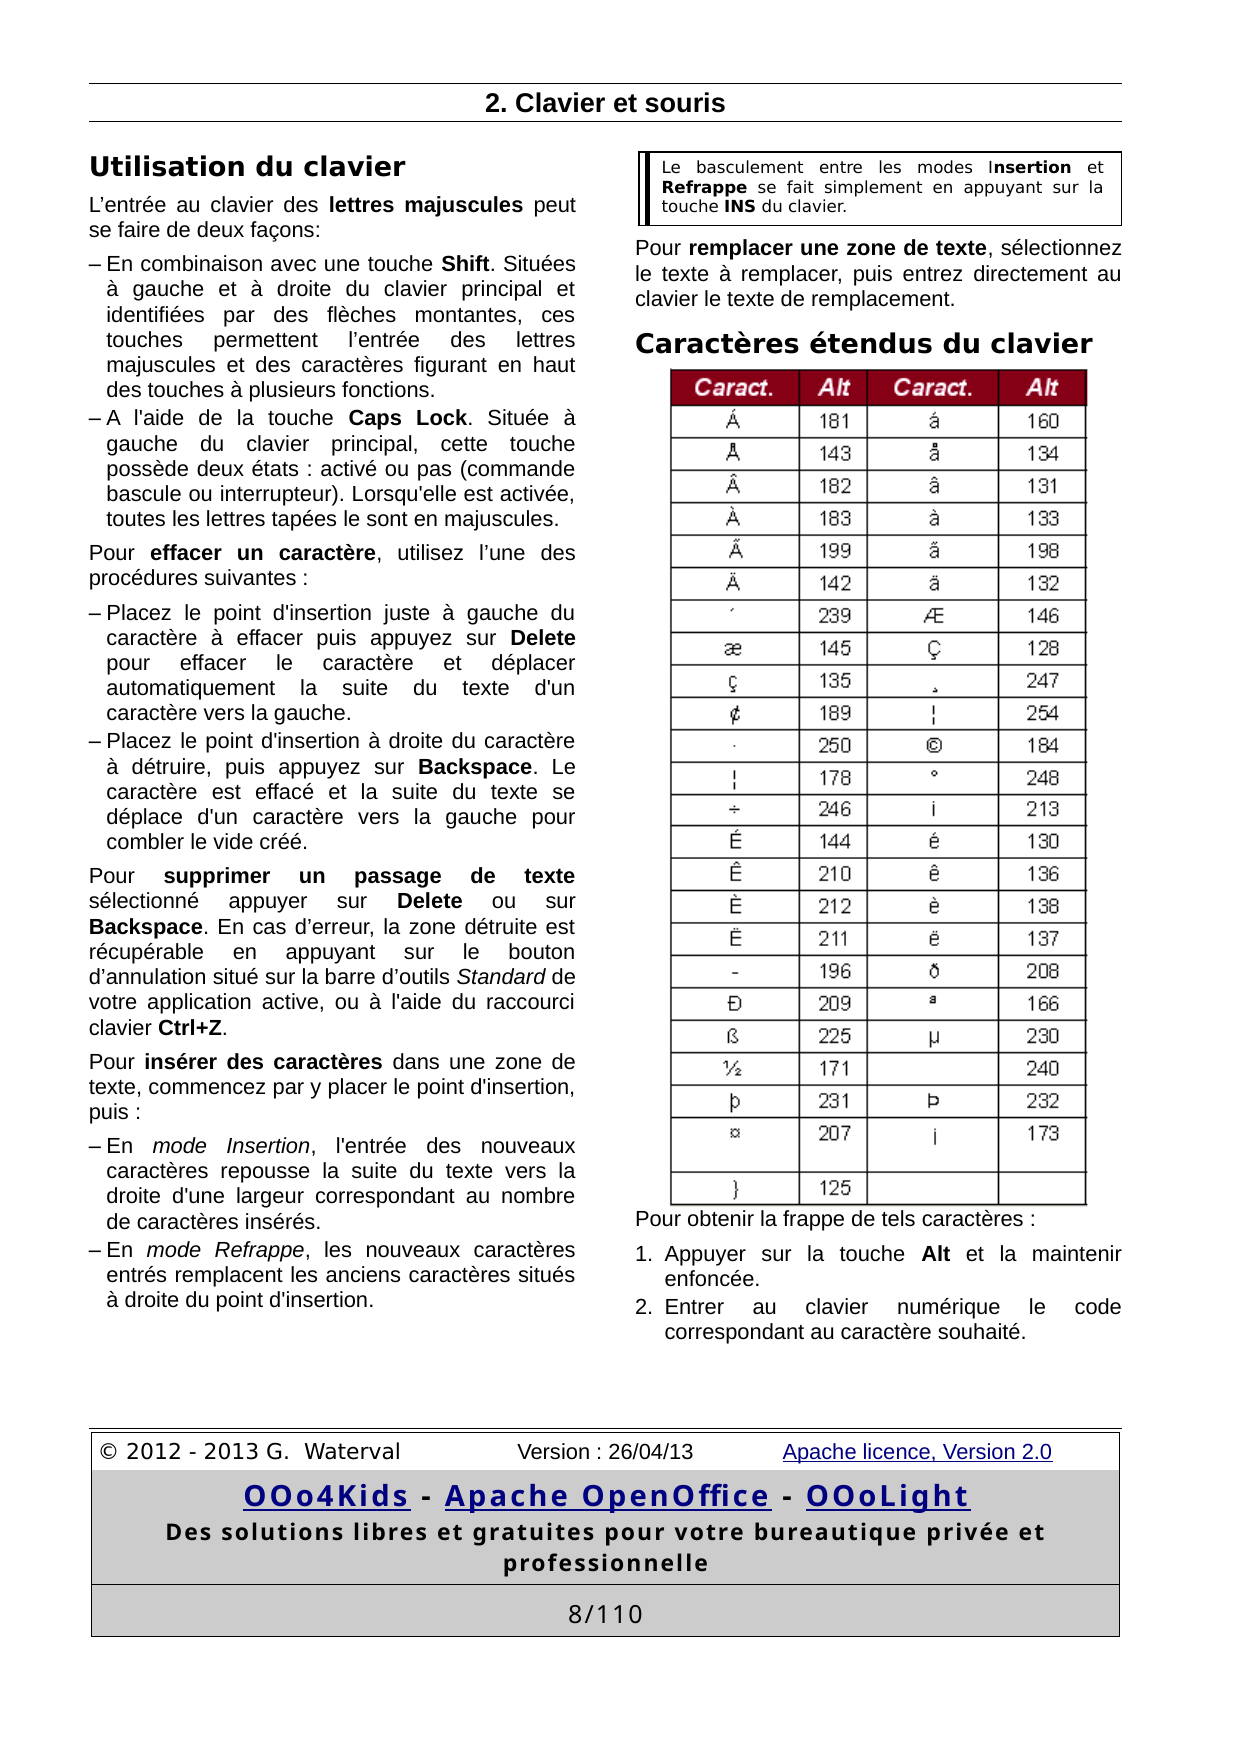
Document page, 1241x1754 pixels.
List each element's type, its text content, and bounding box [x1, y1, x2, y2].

text Pour obtenir la frappe de tels caractères : [635, 1206, 1122, 1232]
list Entrer au clavier numérique le code correspondant au caractère souhaité. [635, 1294, 1122, 1344]
list Appuyer sur la touche Alt et la maintenir enfoncée. [635, 1240, 1122, 1291]
list En combinaison avec une touche Shift. Situées à gauche et à droite du clavier principal et identifiées par des flèches montantes, ces touches permettent l’entrée des lettres majuscules et des caractères figurant en haut des touches à plusieurs fonctions. [88, 251, 576, 402]
subtitle Caractères étendus du clavier [635, 328, 1122, 360]
list Pour effacer un caractère, utilisez l’une des procédures suivantes : [88, 540, 576, 591]
subtitle Utilisation du clavier [88, 151, 576, 183]
text Pour insérer des caractères dans une zone de texte, commencez par y placer le point d'insertion, puis : [88, 1048, 576, 1124]
text L’entrée au clavier des lettres majuscules peut se faire de deux façons: [88, 192, 576, 242]
list En mode Insertion, l'entrée des nouveaux caractères repousse la suite du texte vers la droite d'une largeur correspondant au nombre de caractères insérés. [88, 1133, 576, 1234]
list Placez le point d'insertion juste à gauche du caractère à effacer puis appuyez sur Delete pour effacer le caractère et déplacer automatiquement la suite du texte d'un caractère vers la gauche. [88, 599, 576, 725]
list A l'aide de la touche Caps Lock. Située à gauche du clavier principal, cette touche possède deux états : activé ou pas (commande bascule ou interrupteur). Lorsqu'elle est activée, toutes les lettres tapées le sont en majuscules. [88, 405, 576, 531]
text Pour remplacer une zone de texte, sélectionnez le texte à remplacer, puis entrez directement au clavier le texte de remplacement. [635, 235, 1122, 311]
list Placez le point d'insertion à droite du caractère à détruire, puis appuyez sur Backspace. Le caractère est effacé et la suite du texte se déplace d'un caractère vers la gauche pour combler le vide créé. [88, 728, 576, 854]
list Pour supprimer un passage de texte sélectionné appuyer sur Delete ou sur Backspace. En cas d’erreur, la zone détruite est récupérable en appuyant sur le bouton d’annulation situé sur la barre d’outils Standard de votre application active, ou à l'aide du raccourci clavier Ctrl+Z. [88, 863, 576, 1040]
table_header Le basculement entre les modes Insertion et Refrappe se fait simplement en appuyant sur la touche INS du clavier. [650, 153, 1121, 225]
list En mode Refrappe, les nouveaux caractères entrés remplacent les anciens caractères situés à droite du point d'insertion. [88, 1237, 576, 1312]
